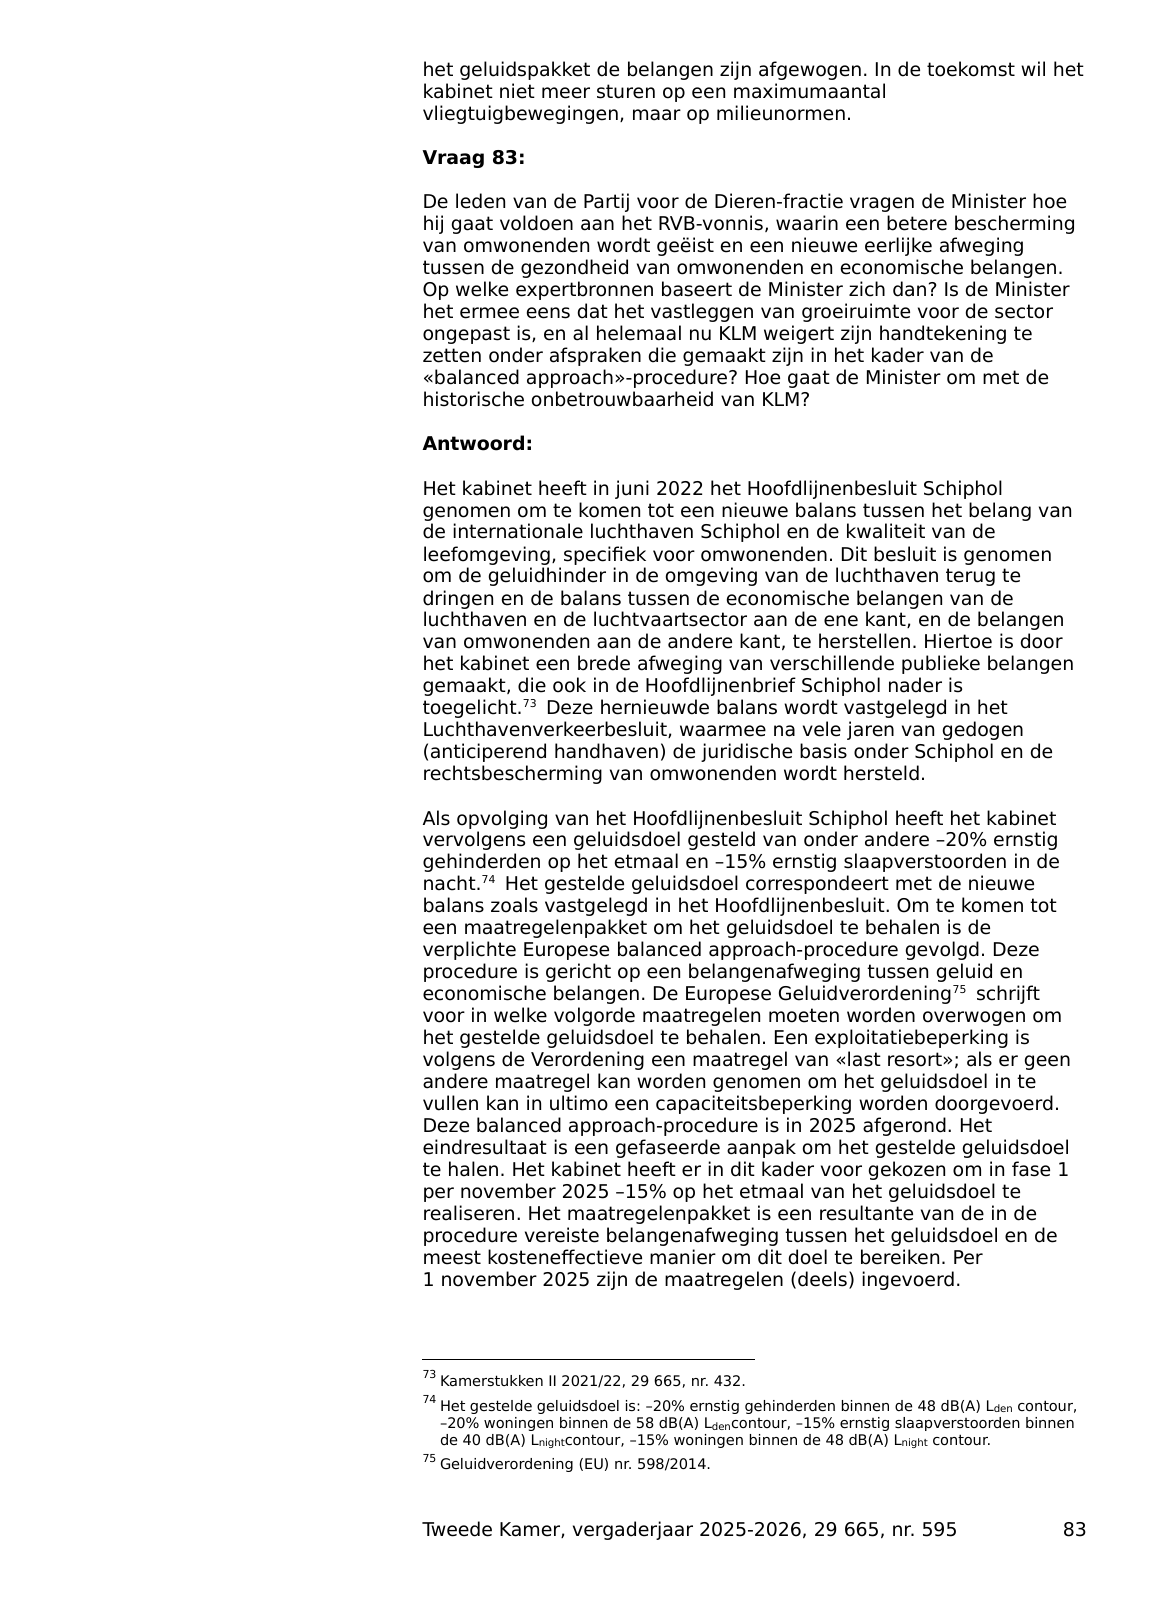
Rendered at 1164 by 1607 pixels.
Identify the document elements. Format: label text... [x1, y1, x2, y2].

text Als opvolging van het Hoofdlijnenbesluit Schiphol heeft het kabinet vervolgens een geluidsdoel gesteld van onder andere –20% ernstig gehinderden op het etmaal en –15% ernstig slaapverstoorden in de nacht. Het gestelde geluidsdoel correspondeert met de nieuwe balans zoals vastgelegd in het Hoofdlijnenbesluit. Om te komen tot een maatregelenpakket om het geluidsdoel te behalen is de verplichte Europese balanced approach-procedure gevolgd. Deze procedure is gericht op een belangenafweging tussen geluid en economische belangen. De Europese Geluidverordening schrijft voor in welke volgorde maatregelen moeten worden overwogen om het gestelde geluidsdoel te behalen. Een exploitatiebeperking is volgens de Verordening een maatregel van «last resort»; als er geen andere maatregel kan worden genomen om het geluidsdoel in te vullen kan in ultimo een capaciteitsbeperking worden doorgevoerd. Deze balanced approach-procedure is in 2025 afgerond. Het eindresultaat is een gefaseerde aanpak om het gestelde geluidsdoel te halen. Het kabinet heeft er in dit kader voor gekozen om in fase 1 per november 2025 –15% op het etmaal van het geluidsdoel te realiseren. Het maatregelenpakket is een resultante van de in de procedure vereiste belangenafweging tussen het geluidsdoel en de meest kosteneffectieve manier om dit doel te bereiken. Per 1 november 2025 zijn de maatregelen (deels) ingevoerd. [422, 807, 1087, 1291]
text Geluidverordening (EU) nr. 598/2014. [422, 1452, 1087, 1474]
text Het gestelde geluidsdoel is: –20% ernstig gehinderden binnen de 48 dB(A) Lden contour, –20% woningen binnen de 58 dB(A) Ldencontour, –15% ernstig slaapverstoorden binnen de 40 dB(A) Lnightcontour, –15% woningen binnen de 48 dB(A) Lnight contour. [422, 1393, 1087, 1449]
text De leden van de Partij voor de Dieren-fractie vragen de Minister hoe hij gaat voldoen aan het RVB-vonnis, waarin een betere bescherming van omwonenden wordt geëist en een nieuwe eerlijke afweging tussen de gezondheid van omwonenden en economische belangen. Op welke expertbronnen baseert de Minister zich dan? Is de Minister het ermee eens dat het vastleggen van groeiruimte voor de sector ongepast is, en al helemaal nu KLM weigert zijn handtekening te zetten onder afspraken die gemaakt zijn in het kader van de «balanced approach»-procedure? Hoe gaat de Minister om met de historische onbetrouwbaarheid van KLM? [422, 191, 1087, 411]
subtitle Antwoord: [422, 433, 1087, 455]
text Het kabinet heeft in juni 2022 het Hoofdlijnenbesluit Schiphol genomen om te komen tot een nieuwe balans tussen het belang van de internationale luchthaven Schiphol en de kwaliteit van de leefomgeving, specifiek voor omwonenden. Dit besluit is genomen om de geluidhinder in de omgeving van de luchthaven terug te dringen en de balans tussen de economische belangen van de luchthaven en de luchtvaartsector aan de ene kant, en de belangen van omwonenden aan de andere kant, te herstellen. Hiertoe is door het kabinet een brede afweging van verschillende publieke belangen gemaakt, die ook in de Hoofdlijnenbrief Schiphol nader is toegelicht. Deze hernieuwde balans wordt vastgelegd in het Luchthavenverkeerbesluit, waarmee na vele jaren van gedogen (anticiperend handhaven) de juridische basis onder Schiphol en de rechtsbescherming van omwonenden wordt hersteld. [422, 477, 1087, 785]
text het geluidspakket de belangen zijn afgewogen. In de toekomst wil het kabinet niet meer sturen op een maximumaantal vliegtuigbewegingen, maar op milieunormen. [422, 59, 1087, 125]
text Kamerstukken II 2021/22, 29 665, nr. 432. [422, 1368, 1087, 1391]
subtitle Vraag 83: [422, 147, 1087, 169]
